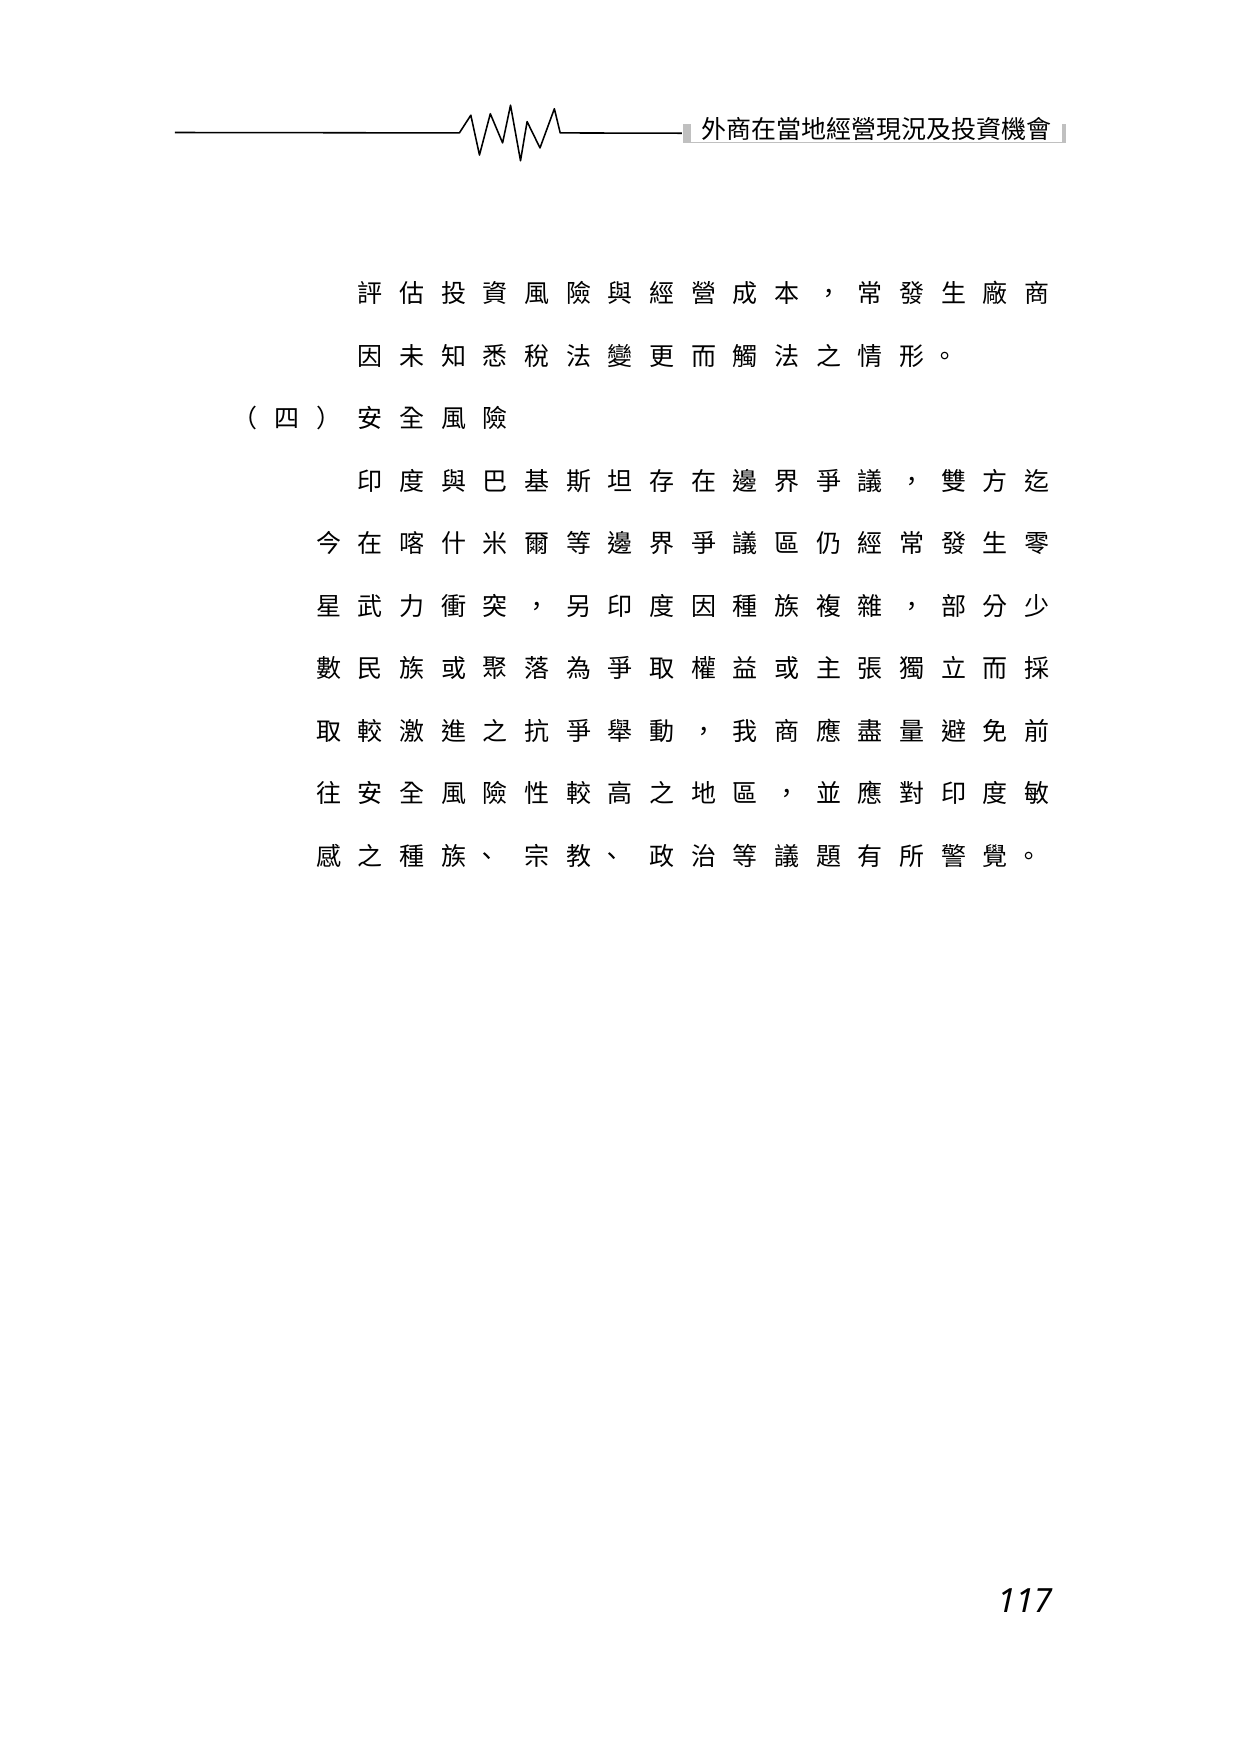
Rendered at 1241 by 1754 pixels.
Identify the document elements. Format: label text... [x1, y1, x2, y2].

text 評估投資風險與經營成本，常發生廠商因未知悉稅法變更而觸法之情形。 [281, 250, 1058, 375]
text （四）安全風險 [207, 375, 1058, 438]
text 印度與巴基斯坦存在邊界爭議，雙方迄今在喀什米爾等邊界爭議區仍經常發生零星武力衝突，另印度因種族複雜，部分少數民族或聚落為爭取權益或主張獨立而採取較激進之抗爭舉動，我商應盡量避免前往安全風險性較高之地區，並應對印度敏感之種族、宗教、政治等議題有所警覺。 [281, 438, 1058, 875]
